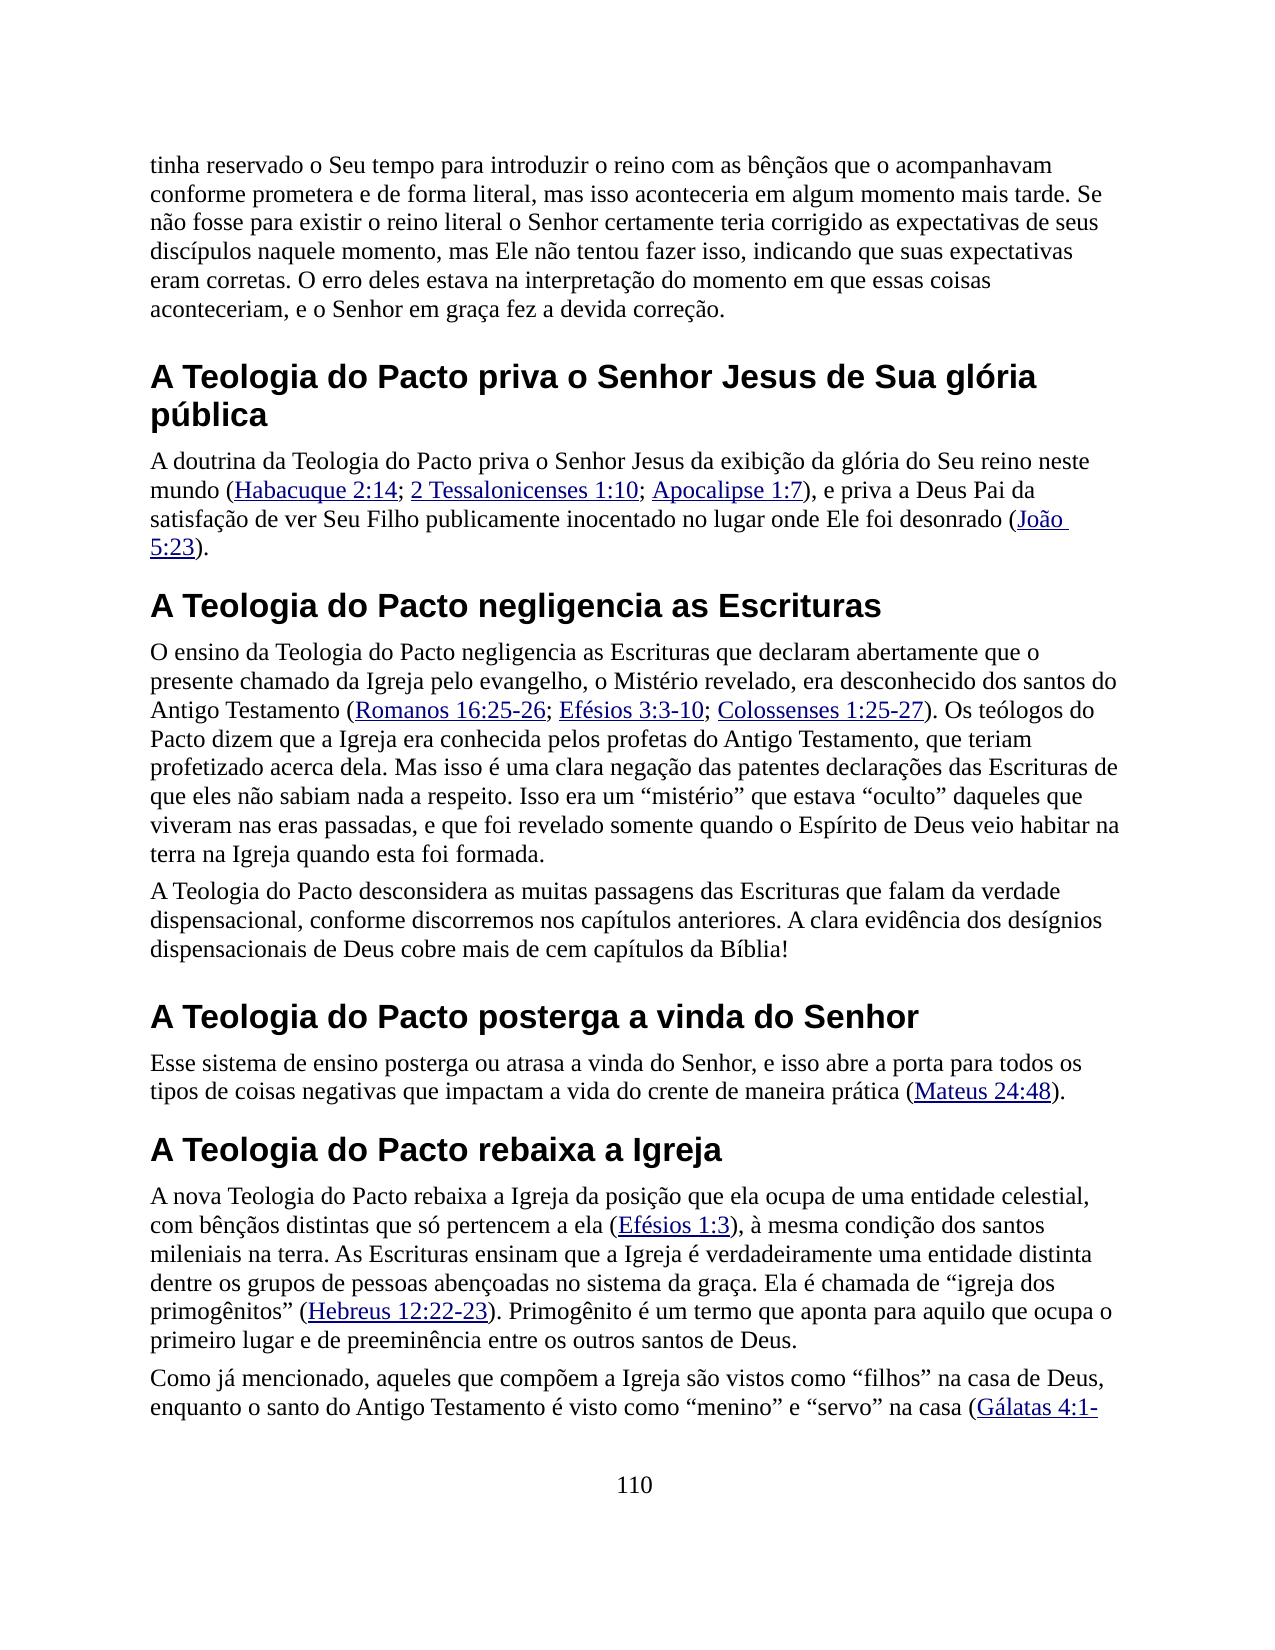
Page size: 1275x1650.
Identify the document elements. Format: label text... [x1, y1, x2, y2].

text O ensino da Teologia do Pacto negligencia as Escrituras que declaram abertamente que o presente chamado da Igreja pelo evangelho, o Mistério revelado, era desconhecido dos santos do Antigo Testamento (Romanos 16:25-26; Efésios 3:3-10; Colossenses 1:25-27). Os teólogos do Pacto dizem que a Igreja era conhecida pelos profetas do Antigo Testamento, que teriam profetizado acerca dela. Mas isso é uma clara negação das patentes declarações das Escrituras de que eles não sabiam nada a respeito. Isso era um “mistério” que estava “oculto” daqueles que viveram nas eras passadas, e que foi revelado somente quando o Espírito de Deus veio habitar na terra na Igreja quando esta foi formada. [150, 637, 1125, 867]
text Como já mencionado, aqueles que compõem a Igreja são vistos como “filhos” na casa de Deus, enquanto o santo do Antigo Testamento é visto como “menino” e “servo” na casa (Gálatas 4:1- [150, 1363, 1125, 1420]
text A doutrina da Teologia do Pacto priva o Senhor Jesus da exibição da glória do Seu reino neste mundo (Habacuque 2:14; 2 Tessalonicenses 1:10; Apocalipse 1:7), e priva a Deus Pai da satisfação de ver Seu Filho publicamente inocentado no lugar onde Ele foi desonrado (João 5:23). [150, 446, 1125, 561]
subtitle A Teologia do Pacto priva o Senhor Jesus de Sua glória pública [150, 356, 1125, 434]
text Esse sistema de ensino posterga ou atrasa a vinda do Senhor, e isso abre a porta para todos os tipos de coisas negativas que impactam a vida do crente de maneira prática (Mateus 24:48). [150, 1048, 1125, 1105]
subtitle A Teologia do Pacto posterga a vinda do Senhor [150, 997, 1125, 1035]
text A nova Teologia do Pacto rebaixa a Igreja da posição que ela ocupa de uma entidade celestial, com bênçãos distintas que só pertencem a ela (Efésios 1:3), à mesma condição dos santos mileniais na terra. As Escrituras ensinam que a Igreja é verdadeiramente uma entidade distinta dentre os grupos de pessoas abençoadas no sistema da graça. Ela é chamada de “igreja dos primogênitos” (Hebreus 12:22-23). Primogênito é um termo que aponta para aquilo que ocupa o primeiro lugar e de preeminência entre os outros santos de Deus. [150, 1181, 1125, 1354]
subtitle A Teologia do Pacto rebaixa a Igreja [150, 1130, 1125, 1169]
text A Teologia do Pacto desconsidera as muitas passagens das Escrituras que falam da verdade dispensacional, conforme discorremos nos capítulos anteriores. A clara evidência dos desígnios dispensacionais de Deus cobre mais de cem capítulos da Bíblia! [150, 876, 1125, 963]
subtitle A Teologia do Pacto negligencia as Escrituras [150, 586, 1125, 625]
text tinha reservado o Seu tempo para introduzir o reino com as bênçãos que o acompanhavam conforme prometera e de forma literal, mas isso aconteceria em algum momento mais tarde. Se não fosse para existir o reino literal o Senhor certamente teria corrigido as expectativas de seus discípulos naquele momento, mas Ele não tentou fazer isso, indicando que suas expectativas eram corretas. O erro deles estava na interpretação do momento em que essas coisas aconteceriam, e o Senhor em graça fez a devida correção. [150, 150, 1125, 322]
